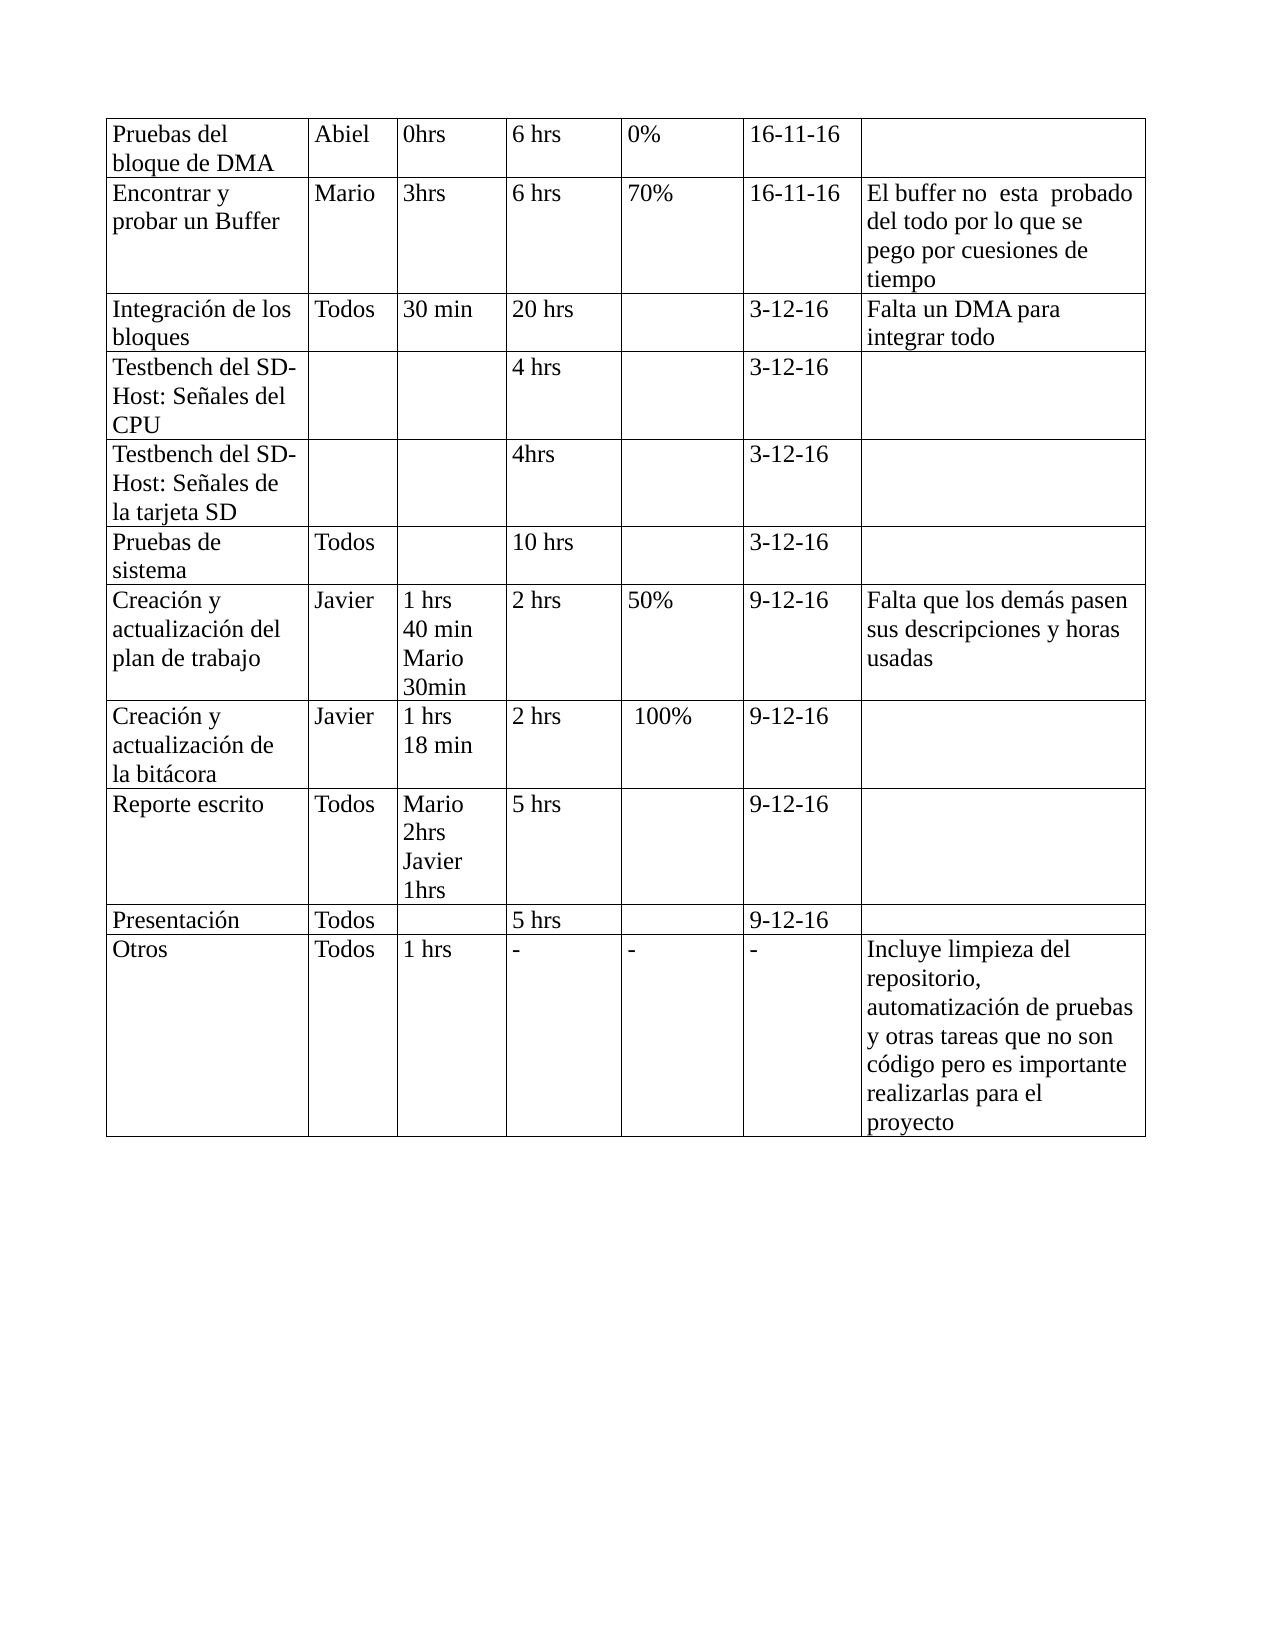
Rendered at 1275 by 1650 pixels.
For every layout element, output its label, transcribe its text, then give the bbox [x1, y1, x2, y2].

table_cell [622, 905, 743, 933]
table_cell 9-12-16 [744, 701, 861, 788]
table_cell Integración de los bloques [107, 294, 308, 351]
table_cell Todos [309, 935, 397, 1136]
table_cell 100% [622, 701, 743, 788]
table_cell Otros [107, 935, 308, 1136]
table_cell [398, 352, 506, 438]
table_cell [862, 119, 1145, 177]
table_cell Creación y actualización de la bitácora [107, 701, 308, 788]
table_cell 50% [622, 585, 743, 700]
table_cell 1 hrs 18 min [398, 701, 506, 788]
table_cell [862, 527, 1145, 584]
table_cell 0% [622, 119, 743, 177]
table_cell 1 hrs 40 min Mario 30min [398, 585, 506, 700]
table_cell Javier [309, 585, 397, 700]
table_cell 16-11-16 [744, 119, 861, 177]
table_cell 3hrs [398, 178, 506, 293]
table_cell 4hrs [507, 440, 621, 526]
table_cell 3-12-16 [744, 440, 861, 526]
table_cell [862, 905, 1145, 933]
table_cell [622, 789, 743, 904]
table_cell Mario [309, 178, 397, 293]
table_cell Creación y actualización del plan de trabajo [107, 585, 308, 700]
table_cell - [507, 935, 621, 1136]
table_cell 20 hrs [507, 294, 621, 351]
table_cell [398, 440, 506, 526]
table_cell Mario 2hrs Javier 1hrs [398, 789, 506, 904]
table_cell 0hrs [398, 119, 506, 177]
table_cell 3-12-16 [744, 294, 861, 351]
table_cell Presentación [107, 905, 308, 933]
table_cell - [622, 935, 743, 1136]
table_cell [862, 440, 1145, 526]
table_cell El buffer no esta probado del todo por lo que se pego por cuesiones de tiempo [862, 178, 1145, 293]
table_cell 10 hrs [507, 527, 621, 584]
table_cell [622, 352, 743, 438]
table_cell [862, 352, 1145, 438]
table_cell 30 min [398, 294, 506, 351]
table_cell 6 hrs [507, 119, 621, 177]
table_cell - [744, 935, 861, 1136]
table_cell 3-12-16 [744, 352, 861, 438]
table_cell 9-12-16 [744, 905, 861, 933]
table_cell Incluye limpieza del repositorio, automatización de pruebas y otras tareas que no son código pero es importante realizarlas para el proyecto [862, 935, 1145, 1136]
table_cell [398, 527, 506, 584]
table_cell 4 hrs [507, 352, 621, 438]
table_cell 2 hrs [507, 585, 621, 700]
table_cell [622, 440, 743, 526]
table_cell 5 hrs [507, 789, 621, 904]
table_cell Reporte escrito [107, 789, 308, 904]
table_cell Javier [309, 701, 397, 788]
table_cell [622, 527, 743, 584]
table_cell 9-12-16 [744, 585, 861, 700]
table_cell Falta que los demás pasen sus descripciones y horas usadas [862, 585, 1145, 700]
table_cell [862, 789, 1145, 904]
table_cell Pruebas de sistema [107, 527, 308, 584]
table_cell [398, 905, 506, 933]
table_cell 1 hrs [398, 935, 506, 1136]
table_cell 70% [622, 178, 743, 293]
table_cell Pruebas del bloque de DMA [107, 119, 308, 177]
table_cell Todos [309, 905, 397, 933]
table_cell 5 hrs [507, 905, 621, 933]
table_cell [862, 701, 1145, 788]
table_cell Encontrar y probar un Buffer [107, 178, 308, 293]
table_cell Testbench del SD-Host: Señales de la tarjeta SD [107, 440, 308, 526]
table_cell 3-12-16 [744, 527, 861, 584]
table_cell Todos [309, 294, 397, 351]
table_cell Abiel [309, 119, 397, 177]
table_cell Testbench del SD-Host: Señales del CPU [107, 352, 308, 438]
table_cell Todos [309, 527, 397, 584]
table_cell 9-12-16 [744, 789, 861, 904]
table_cell [309, 440, 397, 526]
table_cell 16-11-16 [744, 178, 861, 293]
table_cell Todos [309, 789, 397, 904]
table_cell [622, 294, 743, 351]
table_cell 2 hrs [507, 701, 621, 788]
table_cell [309, 352, 397, 438]
table_cell 6 hrs [507, 178, 621, 293]
table_cell Falta un DMA para integrar todo [862, 294, 1145, 351]
